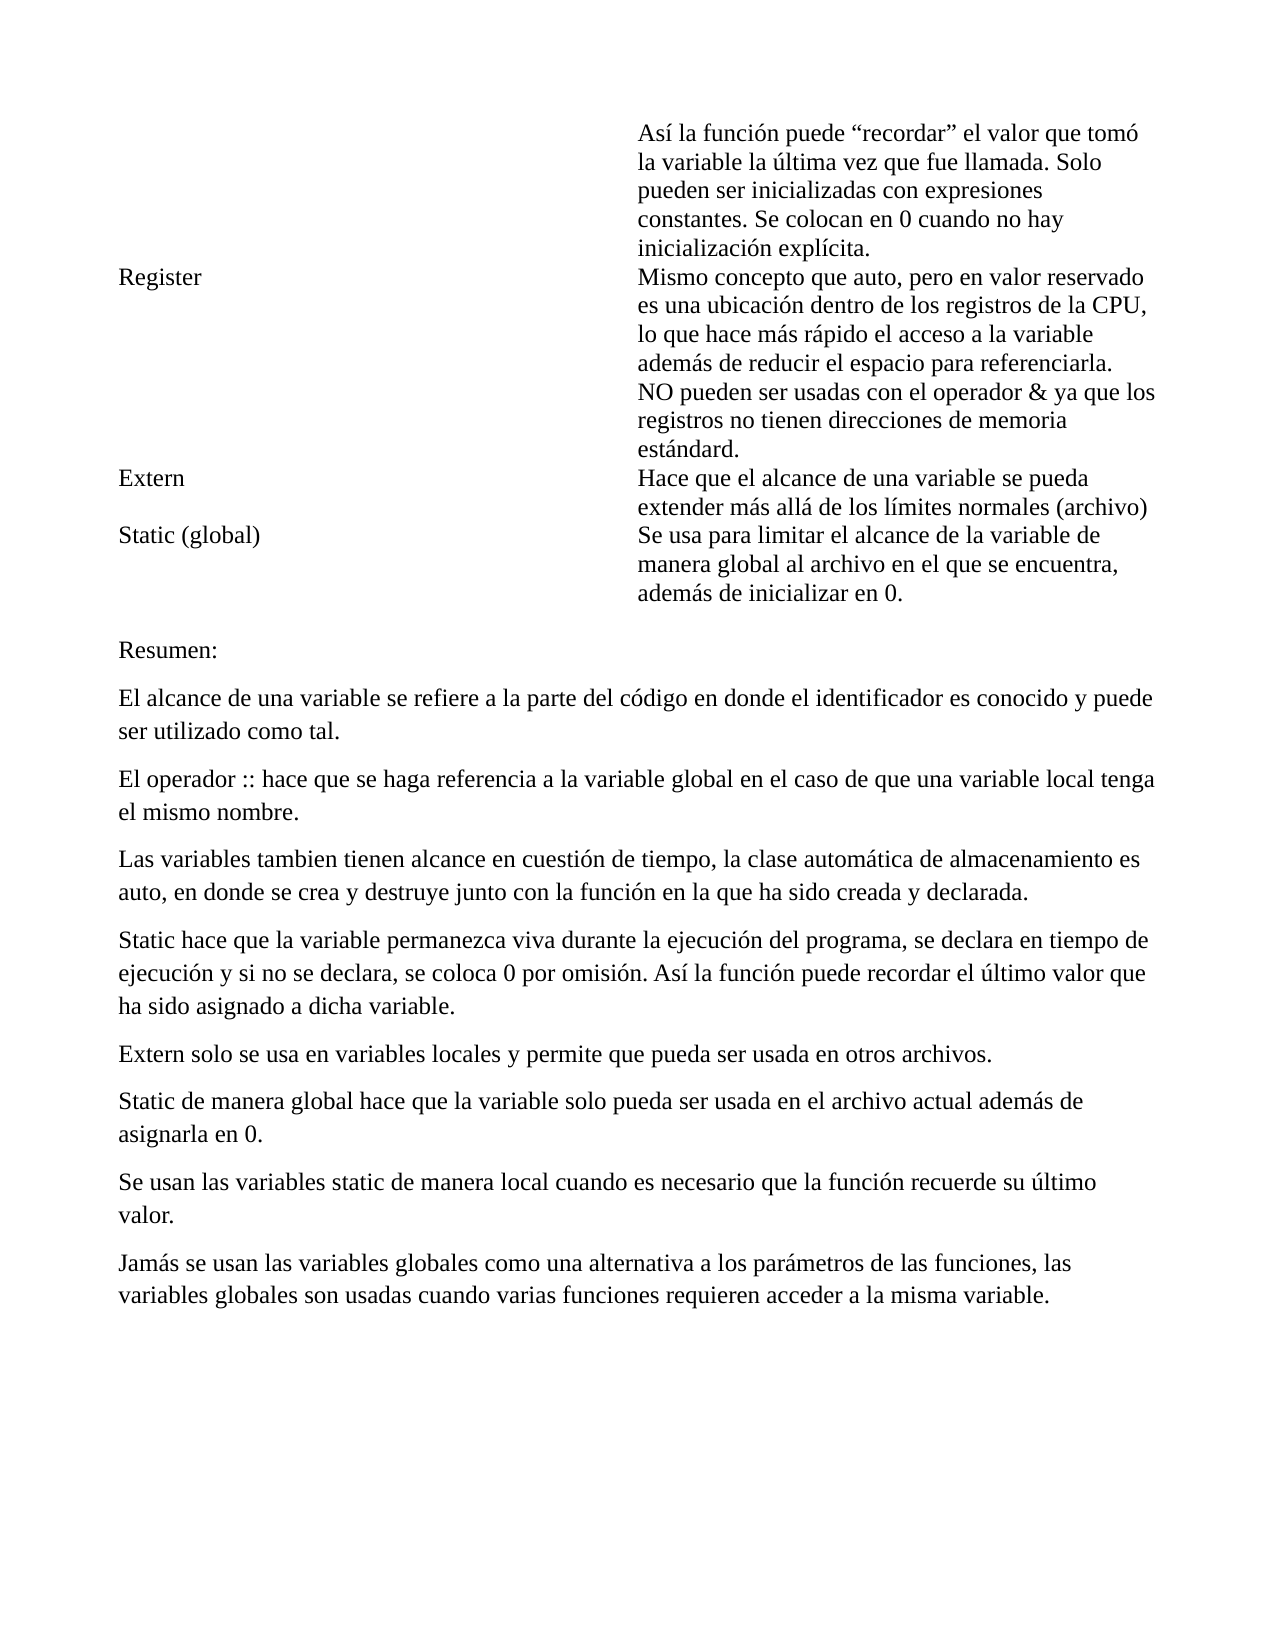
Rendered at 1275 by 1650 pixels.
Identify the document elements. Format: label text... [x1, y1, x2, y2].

text El operador :: hace que se haga referencia a la variable global en el caso de que una variable local tenga el mismo nombre. [118, 764, 1157, 826]
text Resumen: [118, 636, 1157, 664]
table_cell [118, 607, 637, 636]
table_cell Hace que el alcance de una variable se pueda extender más allá de los límites normales (archivo) [638, 463, 1157, 521]
table_cell [638, 607, 1157, 636]
table_cell Static (global) [118, 521, 637, 607]
text Jamás se usan las variables globales como una alternativa a los parámetros de las funciones, las variables globales son usadas cuando varias funciones requieren acceder a la misma variable. [118, 1248, 1157, 1309]
table_cell [118, 118, 637, 262]
text El alcance de una variable se refiere a la parte del código en donde el identificador es conocido y puede ser utilizado como tal. [118, 683, 1157, 745]
table_cell Extern [118, 463, 637, 521]
table_cell Se usa para limitar el alcance de la variable de manera global al archivo en el que se encuentra, además de inicializar en 0. [638, 521, 1157, 607]
table_cell Así la función puede “recordar” el valor que tomó la variable la última vez que fue llamada. Solo pueden ser inicializadas con expresiones constantes. Se colocan en 0 cuando no hay inicialización explícita. [638, 118, 1157, 262]
text Se usan las variables static de manera local cuando es necesario que la función recuerde su último valor. [118, 1167, 1157, 1229]
text Static de manera global hace que la variable solo pueda ser usada en el archivo actual además de asignarla en 0. [118, 1086, 1157, 1148]
text Static hace que la variable permanezca viva durante la ejecución del programa, se declara en tiempo de ejecución y si no se declara, se coloca 0 por omisión. Así la función puede recordar el último valor que ha sido asignado a dicha variable. [118, 925, 1157, 1020]
table_cell Register [118, 262, 637, 463]
text Las variables tambien tienen alcance en cuestión de tiempo, la clase automática de almacenamiento es auto, en donde se crea y destruye junto con la función en la que ha sido creada y declarada. [118, 844, 1157, 906]
table_cell Mismo concepto que auto, pero en valor reservado es una ubicación dentro de los registros de la CPU, lo que hace más rápido el acceso a la variable además de reducir el espacio para referenciarla. NO pueden ser usadas con el operador & ya que los registros no tienen direcciones de memoria estándard. [638, 262, 1157, 463]
text Extern solo se usa en variables locales y permite que pueda ser usada en otros archivos. [118, 1039, 1157, 1067]
